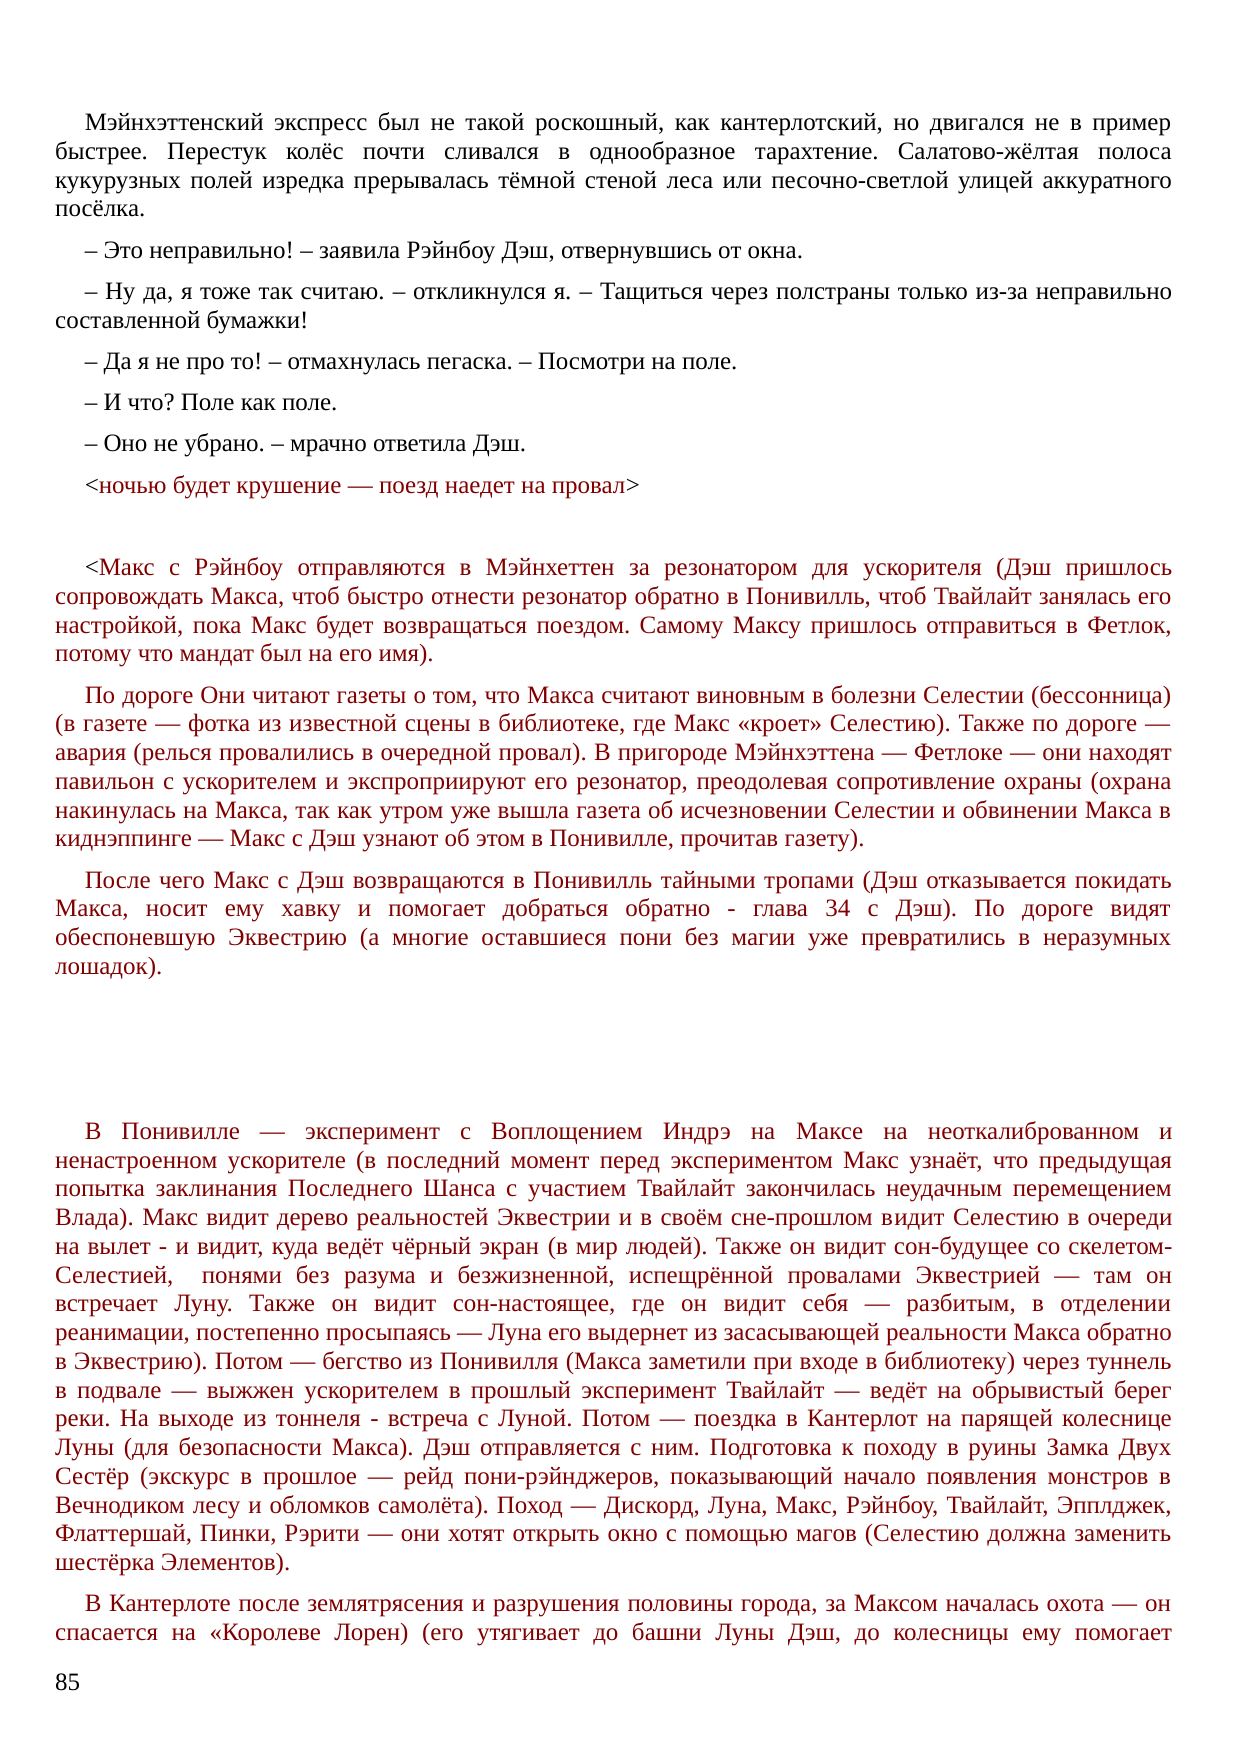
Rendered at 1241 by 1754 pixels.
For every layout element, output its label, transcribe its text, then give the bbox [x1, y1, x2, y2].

text В Кантерлоте после землятрясения и разрушения половины города, за Максом началась охота — он спасается на «Королеве Лорен) (его утягивает до башни Луны Дэш, до колесницы ему помогает [55, 1588, 1173, 1646]
text – Ну да, я тоже так считаю. – откликнулся я. – Тащиться через полстраны только из-за неправильно составленной бумажки! [55, 276, 1173, 333]
text – И что? Поле как поле. [55, 387, 1173, 416]
text В Понивилле — эксперимент с Воплощением Индрэ на Максе на неоткалиброванном и ненастроенном ускорителе (в последний момент перед экспериментом Макс узнаёт, что предыдущая попытка заклинания Последнего Шанса с участием Твайлайт закончилась неудачным перемещением Влада). Макс видит дерево реальностей Эквестрии и в своём сне-прошлом видит Селестию в очереди на вылет - и видит, куда ведёт чёрный экран (в мир людей). Также он видит сон-будущее со скелетом-Селестией, понями без разума и безжизненной, испещрённой провалами Эквестрией — там он встречает Луну. Также он видит сон-настоящее, где он видит себя — разбитым, в отделении реанимации, постепенно просыпаясь — Луна его выдернет из засасывающей реальности Макса обратно в Эквестрию). Потом — бегство из Понивилля (Макса заметили при входе в библиотеку) через туннель в подвале — выжжен ускорителем в прошлый эксперимент Твайлайт — ведёт на обрывистый берег реки. На выходе из тоннеля - встреча с Луной. Потом — поездка в Кантерлот на парящей колеснице Луны (для безопасности Макса). Дэш отправляется с ним. Подготовка к походу в руины Замка Двух Сестёр (экскурс в прошлое — рейд пони-рэйнджеров, показывающий начало появления монстров в Вечнодиком лесу и обломков самолёта). Поход — Дискорд, Луна, Макс, Рэйнбоу, Твайлайт, Эпплджек, Флаттершай, Пинки, Рэрити — они хотят открыть окно с помощью магов (Селестию должна заменить шестёрка Элементов). [55, 1116, 1173, 1576]
text <ночью будет крушение — поезд наедет на провал> [55, 470, 1173, 498]
text <Макс с Рэйнбоу отправляются в Мэйнхеттен за резонатором для ускорителя (Дэш пришлось сопровождать Макса, чтоб быстро отнести резонатор обратно в Понивилль, чтоб Твайлайт занялась его настройкой, пока Макс будет возвращаться поездом. Самому Максу пришлось отправиться в Фетлок, потому что мандат был на его имя). [55, 552, 1173, 667]
text – Это неправильно! – заявила Рэйнбоу Дэш, отвернувшись от окна. [55, 235, 1173, 263]
text После чего Макс с Дэш возвращаются в Понивилль тайными тропами (Дэш отказывается покидать Макса, носит ему хавку и помогает добраться обратно - глава 34 с Дэш). По дороге видят обеспоневшую Эквестрию (а многие оставшиеся пони без магии уже превратились в неразумных лошадок). [55, 865, 1173, 980]
text – Оно не убрано. – мрачно ответила Дэш. [55, 428, 1173, 457]
text По дороге Они читают газеты о том, что Макса считают виновным в болезни Селестии (бессонница) (в газете — фотка из известной сцены в библиотеке, где Макс «кроет» Селестию). Также по дороге — авария (релься провалились в очередной провал). В пригороде Мэйнхэттена — Фетлоке — они находят павильон с ускорителем и экспроприируют его резонатор, преодолевая сопротивление охраны (охрана накинулась на Макса, так как утром уже вышла газета об исчезновении Селестии и обвинении Макса в киднэппинге — Макс с Дэш узнают об этом в Понивилле, прочитав газету). [55, 680, 1173, 852]
text – Да я не про то! – отмахнулась пегаска. – Посмотри на поле. [55, 346, 1173, 375]
text Мэйнхэттенский экспресс был не такой роскошный, как кантерлотский, но двигался не в пример быстрее. Перестук колёс почти сливался в однообразное тарахтение. Салатово-жёлтая полоса кукурузных полей изредка прерывалась тёмной стеной леса или песочно-светлой улицей аккуратного посёлка. [55, 107, 1173, 222]
